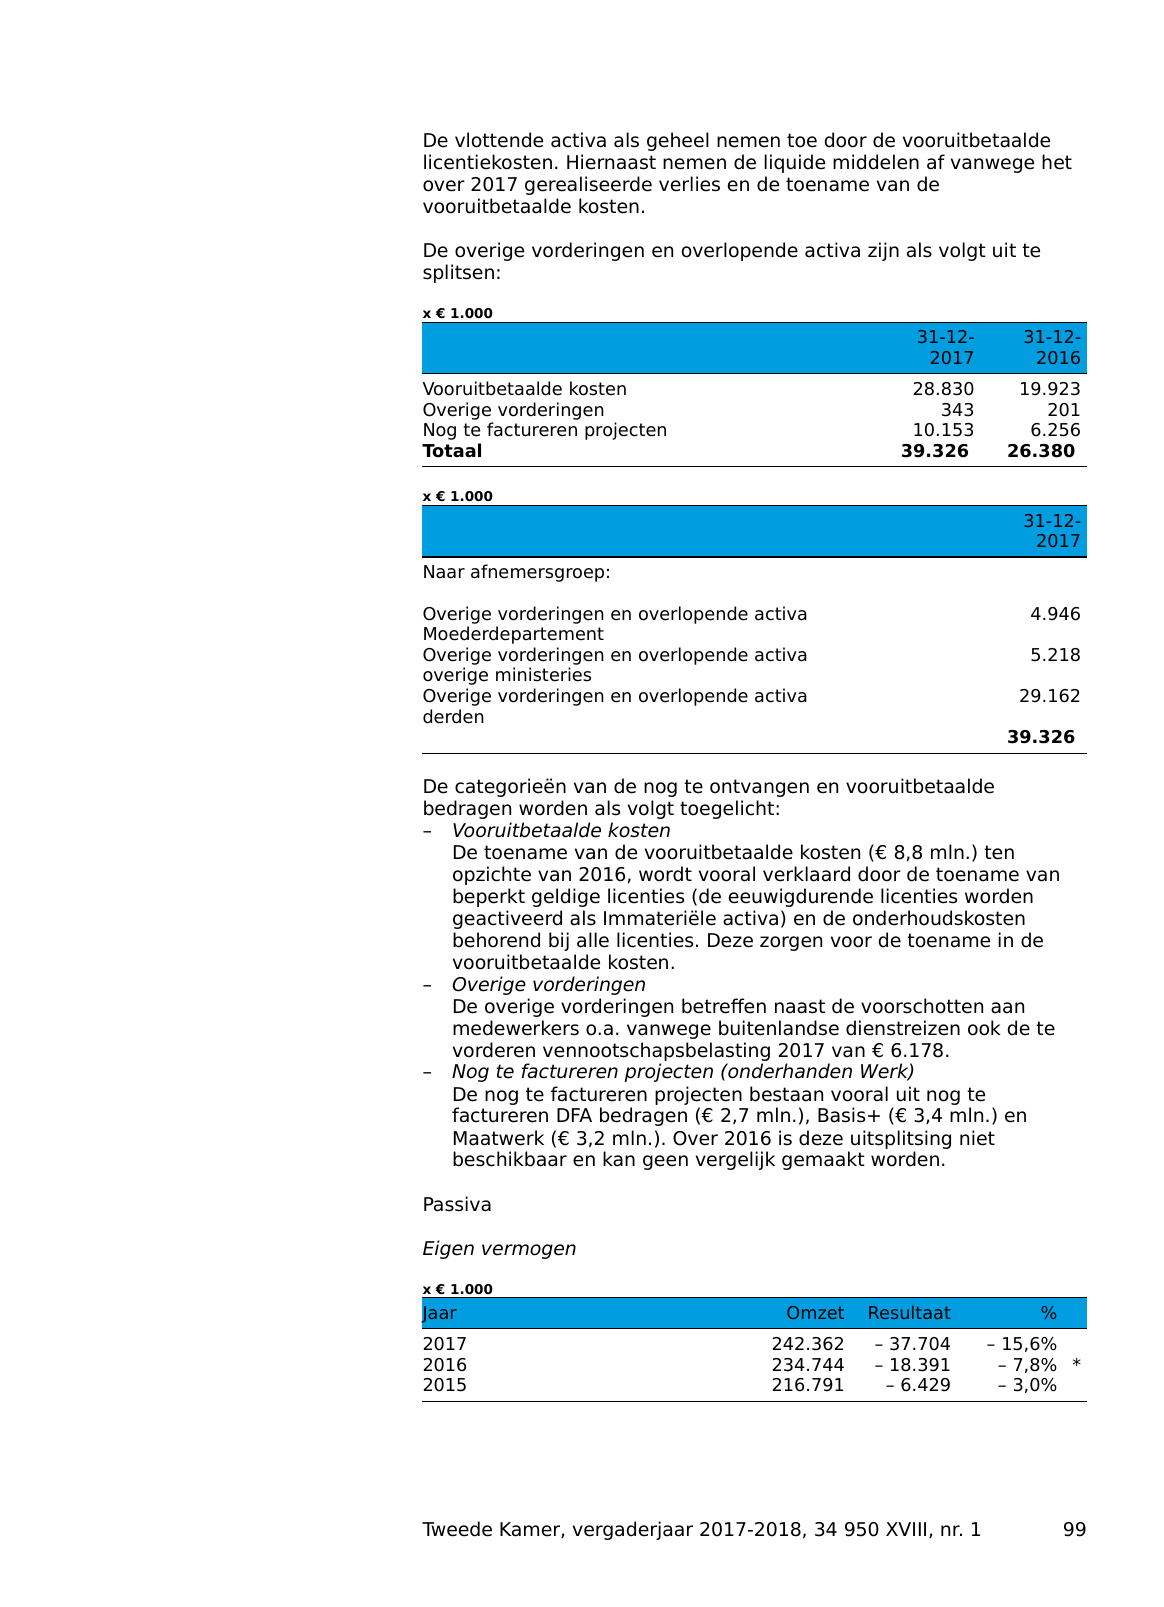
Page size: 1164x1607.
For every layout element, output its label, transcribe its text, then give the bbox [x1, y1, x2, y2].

table_cell – 37.704 [850, 1329, 957, 1355]
text De vlottende activa als geheel nemen toe door de vooruitbetaalde licentiekosten. Hiernaast nemen de liquide middelen af vanwege het over 2017 gerealiseerde verlies en de toename van de vooruitbetaalde kosten. [422, 130, 1087, 218]
table_cell 216.791 [744, 1375, 850, 1401]
table_header x € 1.000 [422, 489, 1087, 505]
table_cell Jaar [422, 1298, 744, 1328]
table_cell 31-12-2016 [980, 323, 1087, 373]
table_cell Naar afnemersgroep: [422, 558, 874, 583]
table_cell 2017 [422, 1329, 744, 1355]
table_cell 343 [874, 400, 980, 420]
table_cell 39.326 [874, 441, 980, 466]
text – Nog te factureren projecten (onderhanden Werk) [422, 1061, 1087, 1083]
table_cell 31-12-2017 [874, 323, 980, 373]
table_cell * [1063, 1355, 1087, 1375]
table_cell Overige vorderingen en overlopende activa overige ministeries [422, 645, 874, 686]
table_cell Overige vorderingen en overlopende activa Moederdepartement [422, 604, 874, 645]
table_cell 31-12-2017 [980, 506, 1087, 556]
text De categorieën van de nog te ontvangen en vooruitbetaalde bedragen worden als volgt toegelicht: [422, 776, 1087, 820]
text – Overige vorderingen [422, 973, 1087, 996]
table_cell 4.946 [980, 604, 1087, 645]
table_cell [1063, 1298, 1087, 1328]
table_header x € 1.000 [422, 1282, 1087, 1297]
table_cell [874, 727, 980, 752]
table_cell 6.256 [980, 420, 1087, 441]
table_cell Omzet [744, 1298, 850, 1328]
table_cell [874, 583, 980, 603]
table_cell [874, 686, 980, 727]
table_header x € 1.000 [422, 306, 1087, 322]
table_cell – 7,8% [957, 1355, 1063, 1375]
table_cell 2016 [422, 1355, 744, 1375]
table_cell 29.162 [980, 686, 1087, 727]
table_cell Resultaat [850, 1298, 957, 1328]
text De overige vorderingen betreffen naast de voorschotten aan medewerkers o.a. vanwege buitenlandse dienstreizen ook de te vorderen vennootschapsbelasting 2017 van € 6.178. [452, 996, 1087, 1061]
table_cell 10.153 [874, 420, 980, 441]
table_cell [422, 506, 874, 556]
table_cell 19.923 [980, 374, 1087, 399]
table_cell [874, 645, 980, 686]
subtitle Eigen vermogen [422, 1238, 1087, 1260]
table_cell [1063, 1329, 1087, 1355]
text Passiva [422, 1193, 1087, 1216]
table_cell 5.218 [980, 645, 1087, 686]
table_cell 234.744 [744, 1355, 850, 1375]
table_cell [422, 323, 874, 373]
table_cell – 6.429 [850, 1375, 957, 1401]
table_cell [874, 558, 980, 583]
table_cell [874, 604, 980, 645]
table_cell Totaal [422, 441, 874, 466]
table_cell % [957, 1298, 1063, 1328]
table_cell Nog te factureren projecten [422, 420, 874, 441]
table_cell – 3,0% [957, 1375, 1063, 1401]
table_cell Overige vorderingen [422, 400, 874, 420]
table_cell 26.380 [980, 441, 1087, 466]
table_cell [980, 558, 1087, 583]
table_cell 242.362 [744, 1329, 850, 1355]
table_cell [422, 727, 874, 752]
text De nog te factureren projecten bestaan vooral uit nog te factureren DFA bedragen (€ 2,7 mln.), Basis+ (€ 3,4 mln.) en Maatwerk (€ 3,2 mln.). Over 2016 is deze uitsplitsing niet beschikbaar en kan geen vergelijk gemaakt worden. [452, 1083, 1087, 1171]
table_cell 28.830 [874, 374, 980, 399]
table_cell 39.326 [980, 727, 1087, 752]
text – Vooruitbetaalde kosten [422, 820, 1087, 842]
table_cell 2015 [422, 1375, 744, 1401]
text De toename van de vooruitbetaalde kosten (€ 8,8 mln.) ten opzichte van 2016, wordt vooral verklaard door de toename van beperkt geldige licenties (de eeuwigdurende licenties worden geactiveerd als Immateriële activa) en de onderhoudskosten behorend bij alle licenties. Deze zorgen voor de toename in de vooruitbetaalde kosten. [452, 842, 1087, 973]
text De overige vorderingen en overlopende activa zijn als volgt uit te splitsen: [422, 240, 1087, 284]
table_cell 201 [980, 400, 1087, 420]
table_cell [1063, 1375, 1087, 1401]
table_cell [422, 583, 874, 603]
table_cell [980, 583, 1087, 603]
table_cell Vooruitbetaalde kosten [422, 374, 874, 399]
table_cell Overige vorderingen en overlopende activa derden [422, 686, 874, 727]
table_cell [874, 506, 980, 556]
table_cell – 18.391 [850, 1355, 957, 1375]
table_cell – 15,6% [957, 1329, 1063, 1355]
